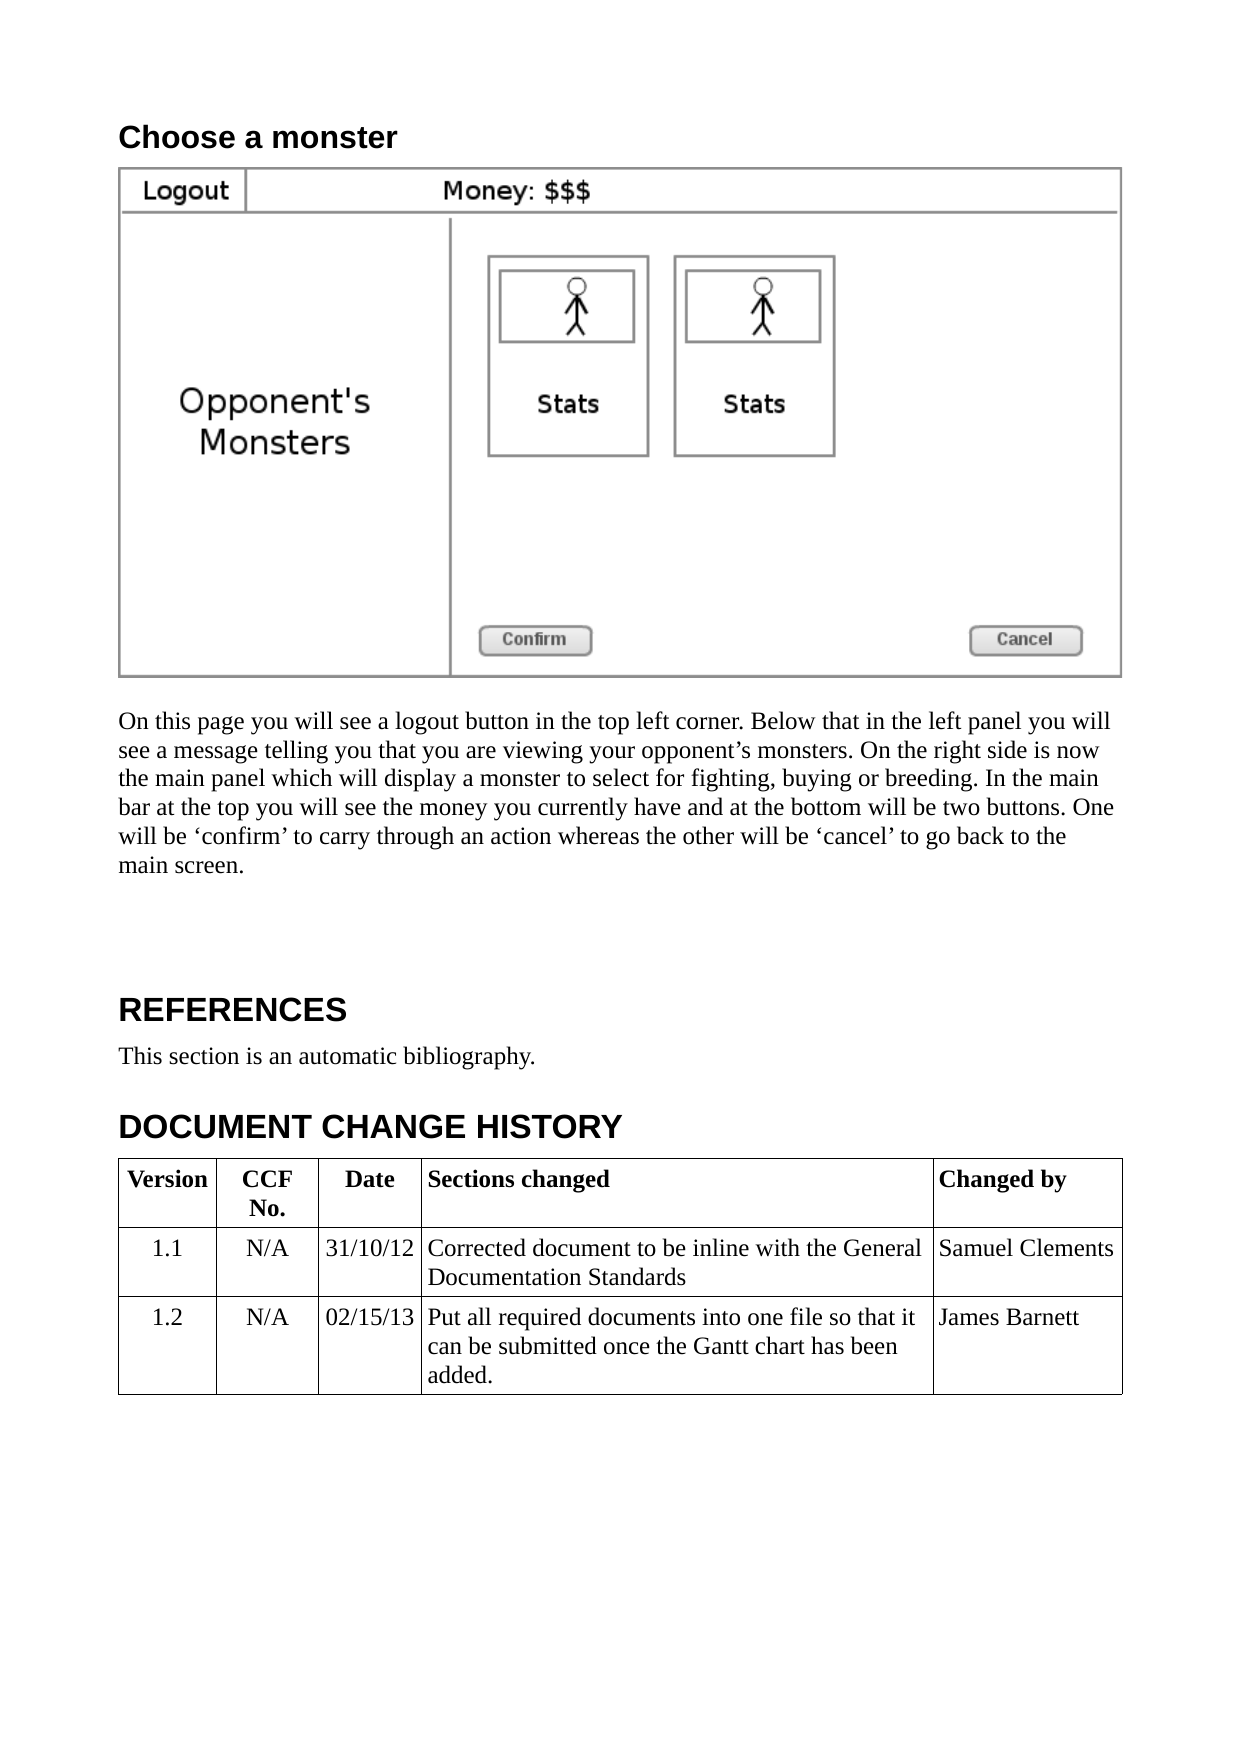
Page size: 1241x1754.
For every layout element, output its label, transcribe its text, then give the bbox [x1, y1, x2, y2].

table_cell Corrected document to be inline with the General Documentation Standards [422, 1228, 933, 1296]
table_cell 1.1 [119, 1228, 216, 1296]
table_header Date [319, 1159, 421, 1227]
picture [118, 167, 1123, 678]
table_header Sections changed [422, 1159, 933, 1227]
subtitle DOCUMENT CHANGE HISTORY [118, 1107, 1122, 1146]
table_header Changed by [934, 1159, 1122, 1227]
subtitle Choose a monster [118, 118, 1122, 155]
table_cell N/A [217, 1228, 318, 1296]
table_cell N/A [217, 1297, 318, 1394]
table_cell 1.2 [119, 1297, 216, 1394]
text On this page you will see a logout button in the top left corner. Below that in the left panel you will see a message telling you that you are viewing your opponent’s monsters. On the right side is now the main panel which will display a monster to select for fighting, buying or breeding. In the main bar at the top you will see the money you currently have and at the bottom will be two buttons. One will be ‘confirm’ to carry through an action whereas the other will be ‘cancel’ to go back to the main screen. [118, 706, 1122, 878]
table_cell James Barnett [934, 1297, 1122, 1394]
table_header CCF No. [217, 1159, 318, 1227]
table_header Version [119, 1159, 216, 1227]
table_cell Put all required documents into one file so that it can be submitted once the Gantt chart has been added. [422, 1297, 933, 1394]
table_cell Samuel Clements [934, 1228, 1122, 1296]
table_cell 31/10/12 [319, 1228, 421, 1296]
text This section is an automatic bibliography. [118, 1041, 1122, 1069]
table_cell 15/02/13 [319, 1297, 421, 1394]
subtitle REFERENCES [118, 990, 1122, 1028]
